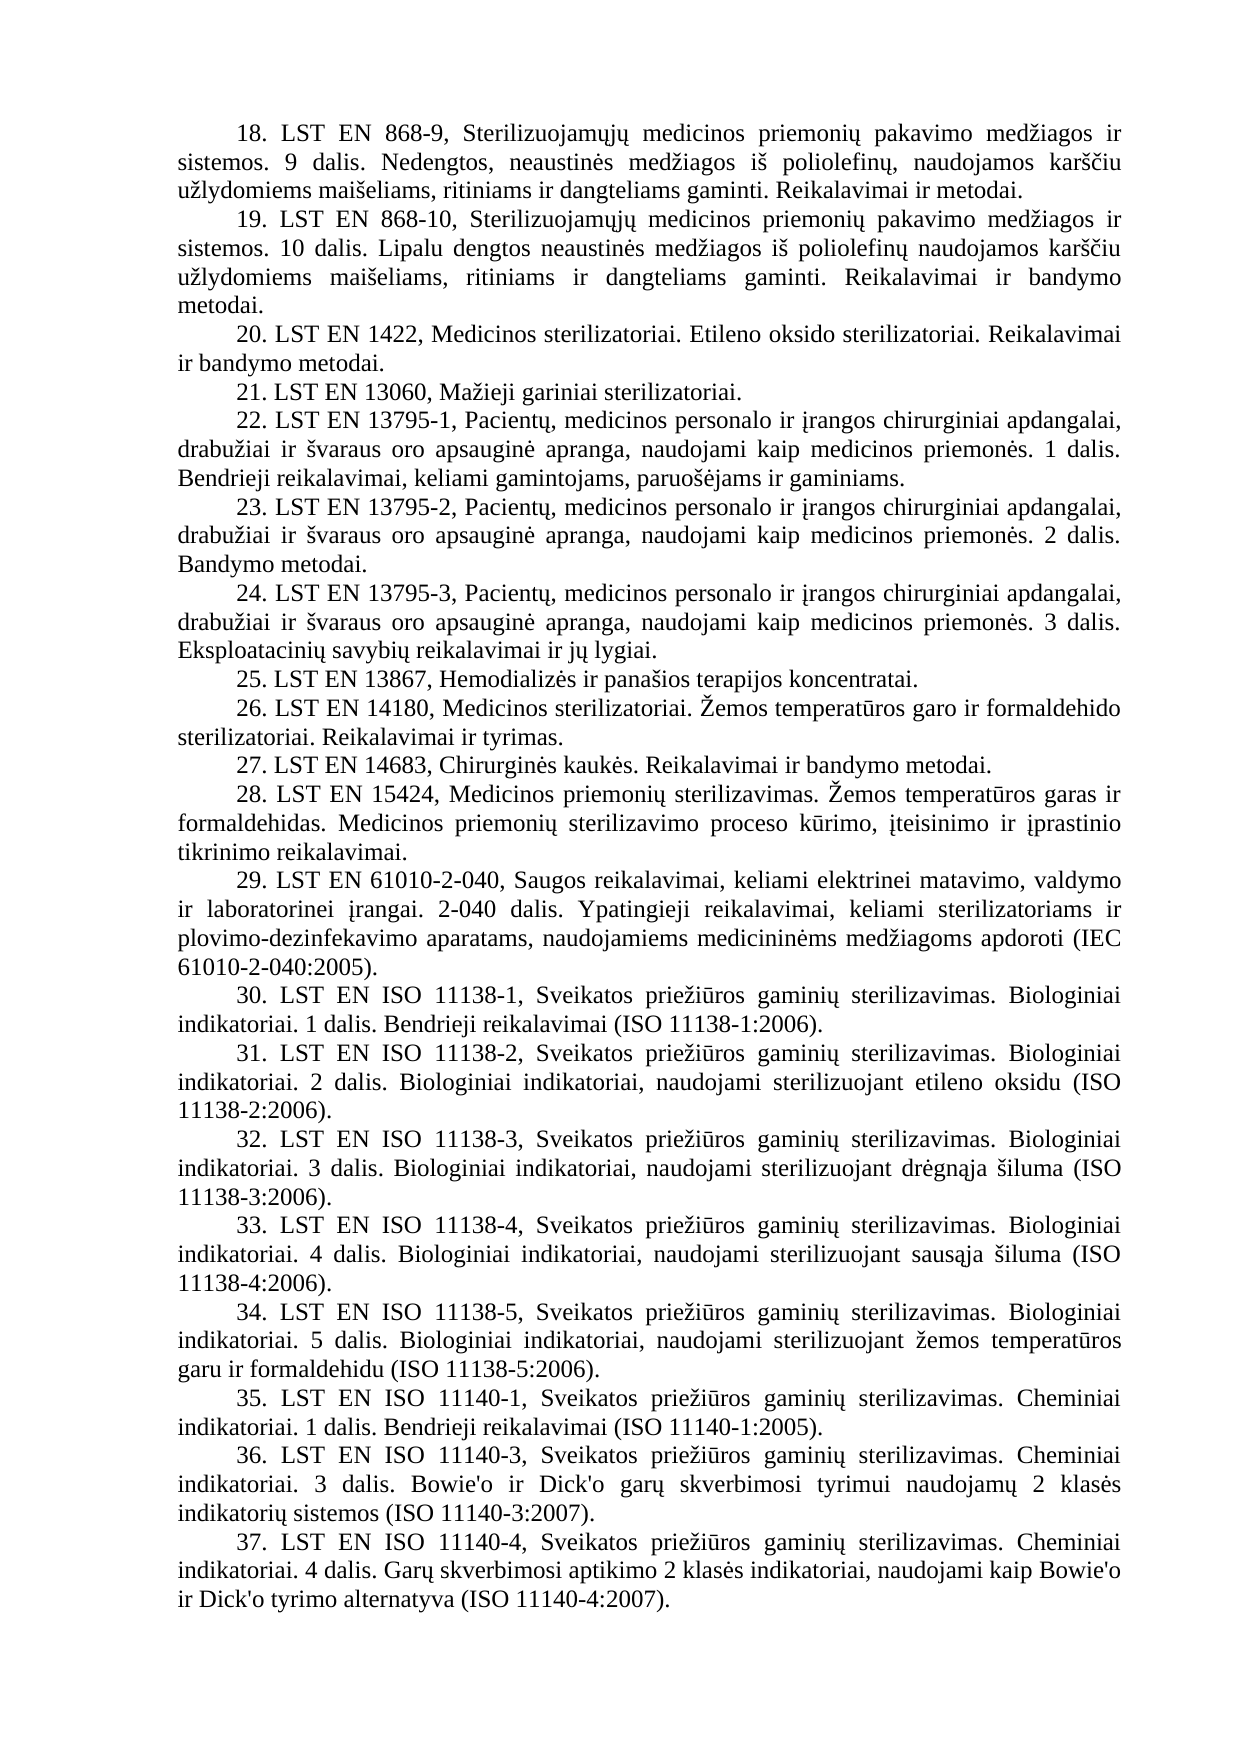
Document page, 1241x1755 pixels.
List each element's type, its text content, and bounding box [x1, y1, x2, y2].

text 37. LST EN ISO 11140-4, Sveikatos priežiūros gaminių sterilizavimas. Cheminiai indikatoriai. 4 dalis. Garų skverbimosi aptikimo 2 klasės indikatoriai, naudojami kaip Bowie'o ir Dick'o tyrimo alternatyva (ISO 11140-4:2007). [177, 1527, 1122, 1613]
text 21. LST EN 13060, Mažieji gariniai sterilizatoriai. [177, 377, 1122, 406]
text 25. LST EN 13867, Hemodializės ir panašios terapijos koncentratai. [177, 664, 1122, 693]
text 30. LST EN ISO 11138-1, Sveikatos priežiūros gaminių sterilizavimas. Biologiniai indikatoriai. 1 dalis. Bendrieji reikalavimai (ISO 11138-1:2006). [177, 981, 1122, 1038]
text 22. LST EN 13795-1, Pacientų, medicinos personalo ir įrangos chirurginiai apdangalai, drabužiai ir švaraus oro apsauginė apranga, naudojami kaip medicinos priemonės. 1 dalis. Bendrieji reikalavimai, keliami gamintojams, paruošėjams ir gaminiams. [177, 406, 1122, 492]
text 31. LST EN ISO 11138-2, Sveikatos priežiūros gaminių sterilizavimas. Biologiniai indikatoriai. 2 dalis. Biologiniai indikatoriai, naudojami sterilizuojant etileno oksidu (ISO 11138-2:2006). [177, 1038, 1122, 1124]
text 23. LST EN 13795-2, Pacientų, medicinos personalo ir įrangos chirurginiai apdangalai, drabužiai ir švaraus oro apsauginė apranga, naudojami kaip medicinos priemonės. 2 dalis. Bandymo metodai. [177, 492, 1122, 578]
text 19. LST EN 868-10, Sterilizuojamųjų medicinos priemonių pakavimo medžiagos ir sistemos. 10 dalis. Lipalu dengtos neaustinės medžiagos iš poliolefinų naudojamos karščiu užlydomiems maišeliams, ritiniams ir dangteliams gaminti. Reikalavimai ir bandymo metodai. [177, 204, 1122, 319]
text 29. LST EN 61010-2-040, Saugos reikalavimai, keliami elektrinei matavimo, valdymo ir laboratorinei įrangai. 2-040 dalis. Ypatingieji reikalavimai, keliami sterilizatoriams ir plovimo-dezinfekavimo aparatams, naudojamiems medicininėms medžiagoms apdoroti (IEC 61010-2-040:2005). [177, 866, 1122, 981]
text 24. LST EN 13795-3, Pacientų, medicinos personalo ir įrangos chirurginiai apdangalai, drabužiai ir švaraus oro apsauginė apranga, naudojami kaip medicinos priemonės. 3 dalis. Eksploatacinių savybių reikalavimai ir jų lygiai. [177, 578, 1122, 664]
text 18. LST EN 868-9, Sterilizuojamųjų medicinos priemonių pakavimo medžiagos ir sistemos. 9 dalis. Nedengtos, neaustinės medžiagos iš poliolefinų, naudojamos karščiu užlydomiems maišeliams, ritiniams ir dangteliams gaminti. Reikalavimai ir metodai. [177, 118, 1122, 204]
text 26. LST EN 14180, Medicinos sterilizatoriai. Žemos temperatūros garo ir formaldehido sterilizatoriai. Reikalavimai ir tyrimas. [177, 693, 1122, 751]
text 34. LST EN ISO 11138-5, Sveikatos priežiūros gaminių sterilizavimas. Biologiniai indikatoriai. 5 dalis. Biologiniai indikatoriai, naudojami sterilizuojant žemos temperatūros garu ir formaldehidu (ISO 11138-5:2006). [177, 1297, 1122, 1383]
text 28. LST EN 15424, Medicinos priemonių sterilizavimas. Žemos temperatūros garas ir formaldehidas. Medicinos priemonių sterilizavimo proceso kūrimo, įteisinimo ir įprastinio tikrinimo reikalavimai. [177, 779, 1122, 866]
text 27. LST EN 14683, Chirurginės kaukės. Reikalavimai ir bandymo metodai. [177, 751, 1122, 779]
text 35. LST EN ISO 11140-1, Sveikatos priežiūros gaminių sterilizavimas. Cheminiai indikatoriai. 1 dalis. Bendrieji reikalavimai (ISO 11140-1:2005). [177, 1383, 1122, 1441]
text 33. LST EN ISO 11138-4, Sveikatos priežiūros gaminių sterilizavimas. Biologiniai indikatoriai. 4 dalis. Biologiniai indikatoriai, naudojami sterilizuojant sausąja šiluma (ISO 11138-4:2006). [177, 1211, 1122, 1297]
text 36. LST EN ISO 11140-3, Sveikatos priežiūros gaminių sterilizavimas. Cheminiai indikatoriai. 3 dalis. Bowie'o ir Dick'o garų skverbimosi tyrimui naudojamų 2 klasės indikatorių sistemos (ISO 11140-3:2007). [177, 1441, 1122, 1527]
text 32. LST EN ISO 11138-3, Sveikatos priežiūros gaminių sterilizavimas. Biologiniai indikatoriai. 3 dalis. Biologiniai indikatoriai, naudojami sterilizuojant drėgnąja šiluma (ISO 11138-3:2006). [177, 1124, 1122, 1211]
text 20. LST EN 1422, Medicinos sterilizatoriai. Etileno oksido sterilizatoriai. Reikalavimai ir bandymo metodai. [177, 319, 1122, 377]
